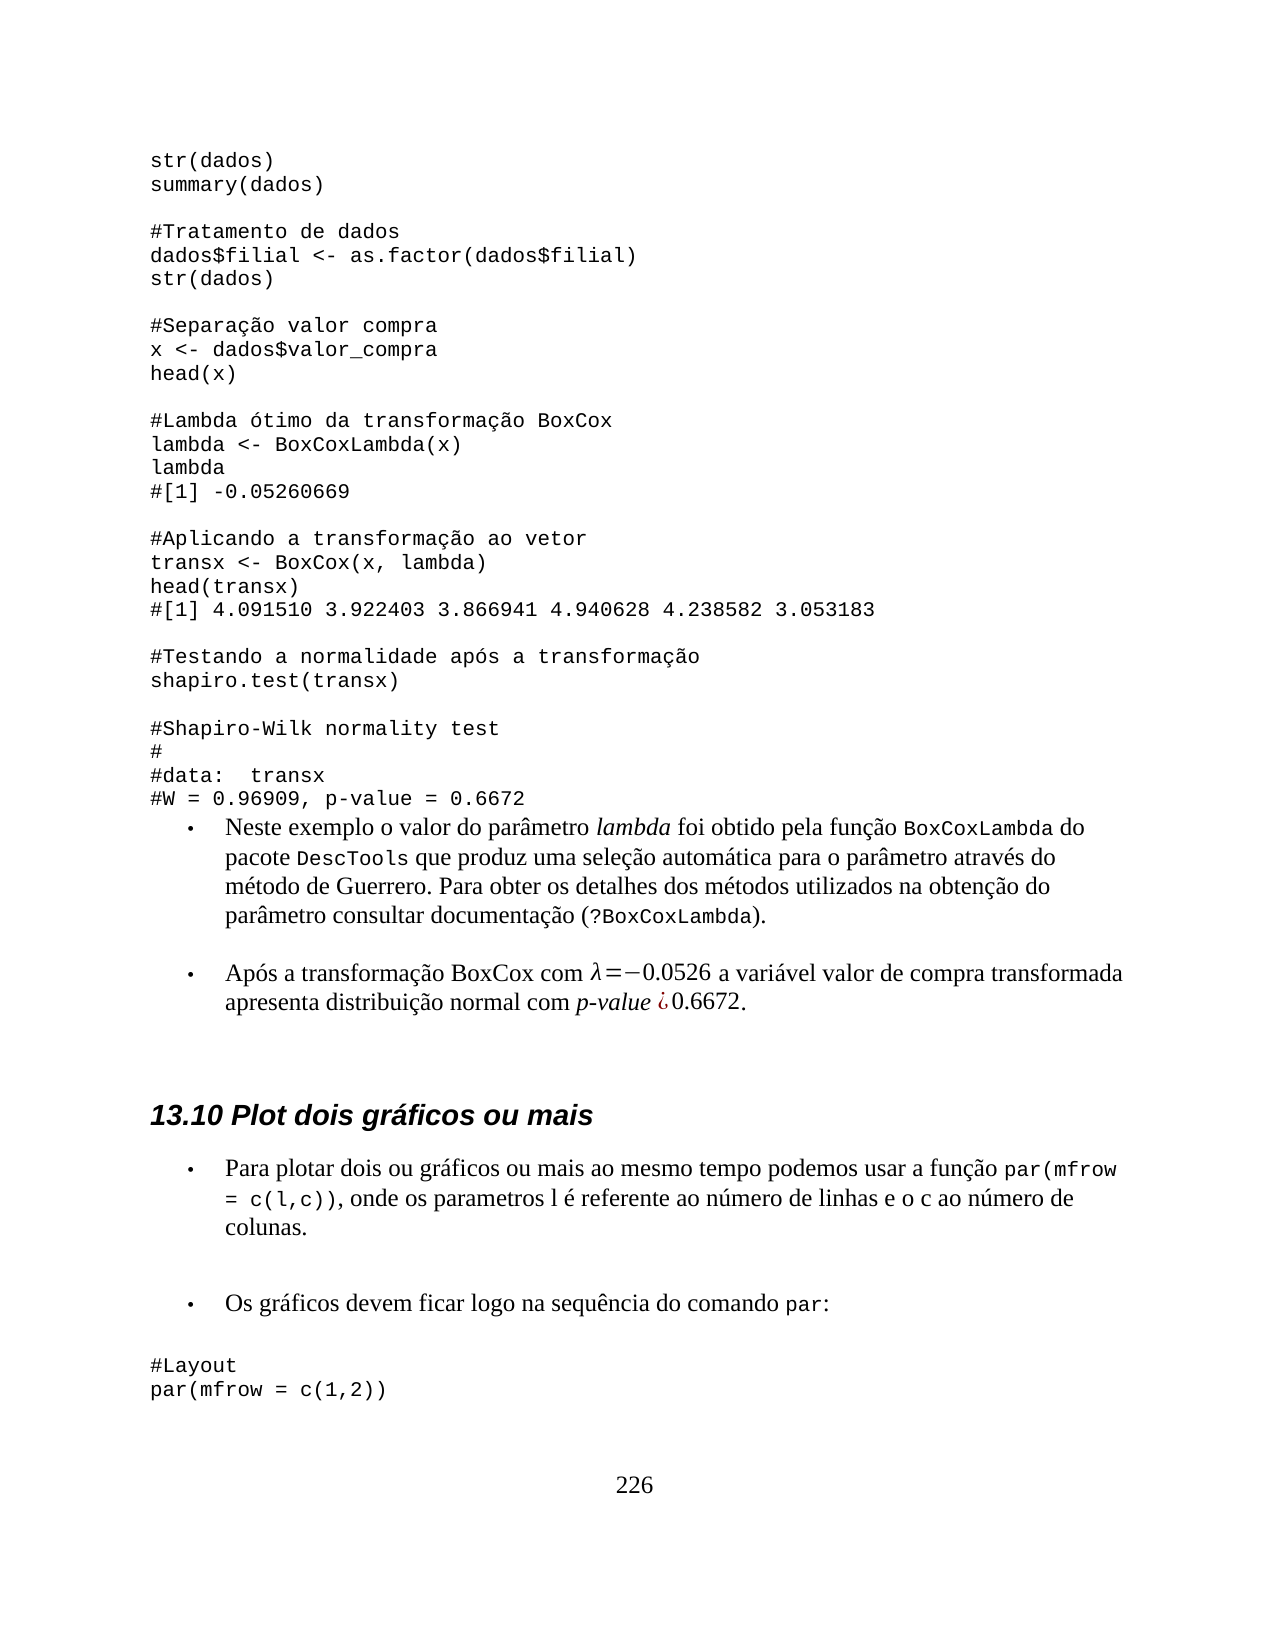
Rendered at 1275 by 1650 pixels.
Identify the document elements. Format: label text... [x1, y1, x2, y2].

text #Layout [150, 1355, 1125, 1379]
text #Tratamento de dados [150, 221, 1125, 244]
text #Aplicando a transformação ao vetor [150, 528, 1125, 552]
text #[1] 4.091510 3.922403 3.866941 4.940628 4.238582 3.053183 [150, 599, 1125, 623]
text summary(dados) [150, 174, 1125, 197]
text #Testando a normalidade após a transformação [150, 647, 1125, 670]
text str(dados) [150, 268, 1125, 292]
text lambda [150, 457, 1125, 481]
text shapiro.test(transx) [150, 670, 1125, 694]
text #Shapiro-Wilk normality test [150, 717, 1125, 741]
text #data: transx [150, 765, 1125, 788]
text #W = 0.96909, p-value = 0.6672 [150, 788, 1125, 812]
list Os gráficos devem ficar logo na sequência do comando par: [187, 1288, 1125, 1346]
text x <- dados$valor_compra [150, 339, 1125, 363]
list Após a transformação BoxCox com a variável valor de compra transformada apresenta distribuição normal com p-value . [187, 958, 1125, 1044]
list Neste exemplo o valor do parâmetro lambda foi obtido pela função BoxCoxLambda do pacote DescTools que produz uma seleção automática para o parâmetro através do método de Guerrero. Para obter os detalhes dos métodos utilizados na obtenção do parâmetro consultar documentação (?BoxCoxLambda). [187, 812, 1125, 958]
text dados$filial <- as.factor(dados$filial) [150, 244, 1125, 268]
text lambda <- BoxCoxLambda(x) [150, 434, 1125, 457]
text #Lambda ótimo da transformação BoxCox [150, 410, 1125, 434]
text par(mfrow = c(1,2)) [150, 1379, 1125, 1402]
list Para plotar dois ou gráficos ou mais ao mesmo tempo podemos usar a função par(mfrow = c(l,c)), onde os parametros l é referente ao número de linhas e o c ao número de colunas. [187, 1153, 1125, 1270]
subtitle 13.10 Plot dois gráficos ou mais [150, 1098, 1125, 1132]
text str(dados) [150, 150, 1125, 174]
text #[1] -0.05260669 [150, 481, 1125, 505]
text head(transx) [150, 576, 1125, 599]
text #Separação valor compra [150, 316, 1125, 339]
text transx <- BoxCox(x, lambda) [150, 552, 1125, 576]
text # [150, 741, 1125, 765]
text head(x) [150, 363, 1125, 386]
